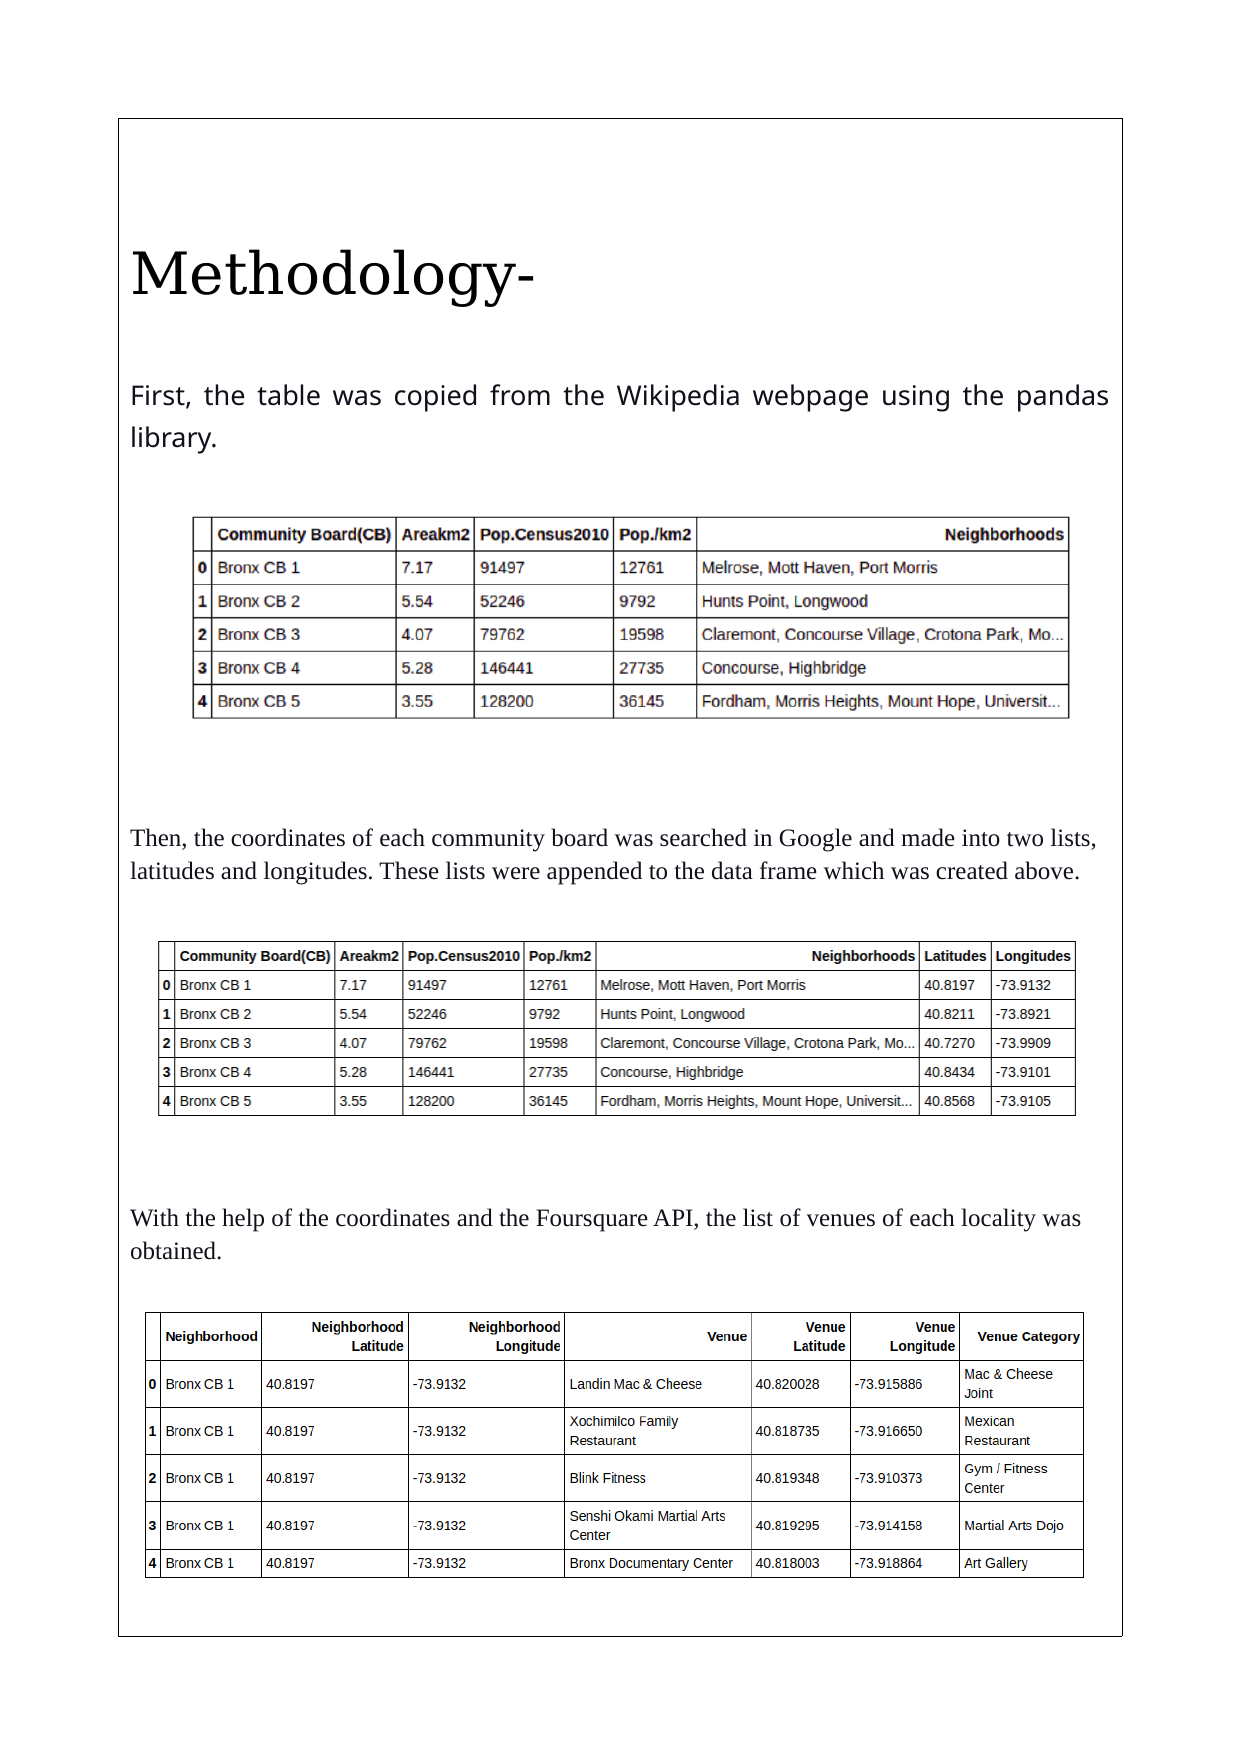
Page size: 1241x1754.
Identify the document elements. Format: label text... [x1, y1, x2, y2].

text Then, the coordinates of each community board was searched in Google and made into two lists, latitudes and longitudes. These lists were appended to the data frame which was created above. [130, 823, 1110, 885]
picture [177, 508, 1080, 728]
text Methodology- [130, 241, 1110, 308]
text First, the table was copied from the Wikipedia webpage using the pandas library. [130, 376, 1110, 456]
picture [138, 1303, 1093, 1590]
picture [148, 926, 1090, 1133]
text With the help of the coordinates and the Foursquare API, the list of venues of each locality was obtained. [130, 1203, 1110, 1265]
